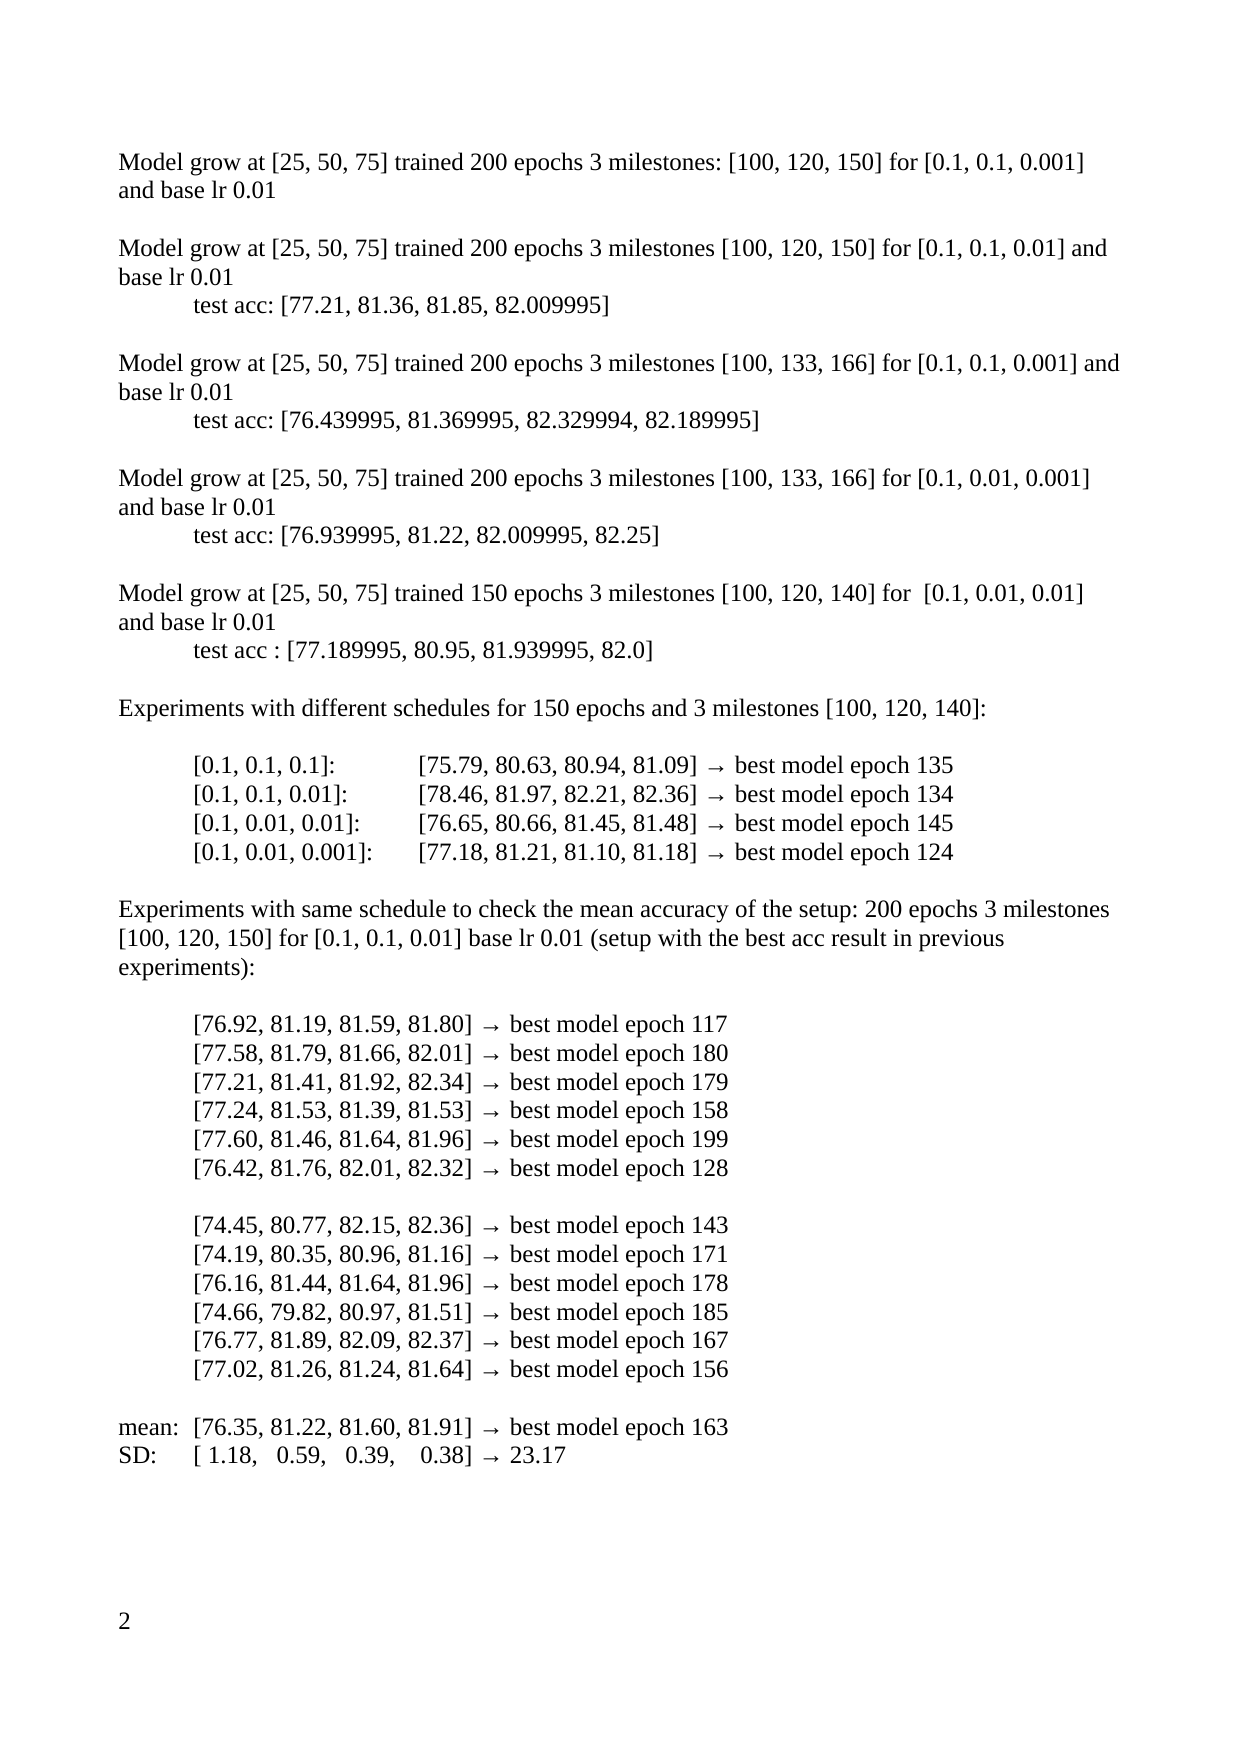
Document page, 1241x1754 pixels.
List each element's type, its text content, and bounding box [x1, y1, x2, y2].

text [74.19, 80.35, 80.96, 81.16] → best model epoch 171 [118, 1239, 1122, 1268]
text Model grow at [25, 50, 75] trained 150 epochs 3 milestones [100, 120, 140] for [0.1, 0.01, 0.01] and base lr 0.01 [118, 578, 1122, 636]
text Experiments with same schedule to check the mean accuracy of the setup: 200 epochs 3 milestones [100, 120, 150] for [0.1, 0.1, 0.01] base lr 0.01 (setup with the best acc result in previous experiments): [118, 894, 1122, 981]
text [0.1, 0.01, 0.01]: [76.65, 80.66, 81.45, 81.48] → best model epoch 145 [118, 808, 1122, 837]
text test acc: [76.439995, 81.369995, 82.329994, 82.189995] [118, 406, 1122, 434]
text test acc: [77.21, 81.36, 81.85, 82.009995] [118, 291, 1122, 319]
text [0.1, 0.1, 0.01]: [78.46, 81.97, 82.21, 82.36] → best model epoch 134 [118, 779, 1122, 808]
text [0.1, 0.1, 0.1]: [75.79, 80.63, 80.94, 81.09] → best model epoch 135 [118, 751, 1122, 779]
text Experiments with different schedules for 150 epochs and 3 milestones [100, 120, 140]: [118, 693, 1122, 722]
text [77.24, 81.53, 81.39, 81.53] → best model epoch 158 [118, 1096, 1122, 1124]
text [77.02, 81.26, 81.24, 81.64] → best model epoch 156 [118, 1354, 1122, 1383]
text [74.66, 79.82, 80.97, 81.51] → best model epoch 185 [118, 1297, 1122, 1326]
text Model grow at [25, 50, 75] trained 200 epochs 3 milestones [100, 133, 166] for [0.1, 0.1, 0.001] and base lr 0.01 [118, 348, 1122, 406]
text mean: [76.35, 81.22, 81.60, 81.91] → best model epoch 163 [118, 1412, 1122, 1441]
text [76.42, 81.76, 82.01, 82.32] → best model epoch 128 [118, 1153, 1122, 1182]
text test acc : [77.189995, 80.95, 81.939995, 82.0] [118, 636, 1122, 664]
text test acc: [76.939995, 81.22, 82.009995, 82.25] [118, 521, 1122, 549]
text Model grow at [25, 50, 75] trained 200 epochs 3 milestones: [100, 120, 150] for [0.1, 0.1, 0.001] and base lr 0.01 [118, 147, 1122, 204]
text SD: [ 1.18, 0.59, 0.39, 0.38] → 23.17 [118, 1441, 1122, 1469]
text [76.92, 81.19, 81.59, 81.80] → best model epoch 117 [118, 1009, 1122, 1038]
text [0.1, 0.01, 0.001]: [77.18, 81.21, 81.10, 81.18] → best model epoch 124 [118, 837, 1122, 866]
text [76.16, 81.44, 81.64, 81.96] → best model epoch 178 [118, 1268, 1122, 1297]
text [77.21, 81.41, 81.92, 82.34] → best model epoch 179 [118, 1067, 1122, 1096]
text [77.58, 81.79, 81.66, 82.01] → best model epoch 180 [118, 1038, 1122, 1067]
text [76.77, 81.89, 82.09, 82.37] → best model epoch 167 [118, 1326, 1122, 1354]
text Model grow at [25, 50, 75] trained 200 epochs 3 milestones [100, 133, 166] for [0.1, 0.01, 0.001] and base lr 0.01 [118, 463, 1122, 521]
text [74.45, 80.77, 82.15, 82.36] → best model epoch 143 [118, 1211, 1122, 1239]
text Model grow at [25, 50, 75] trained 200 epochs 3 milestones [100, 120, 150] for [0.1, 0.1, 0.01] and base lr 0.01 [118, 233, 1122, 291]
text [77.60, 81.46, 81.64, 81.96] → best model epoch 199 [118, 1124, 1122, 1153]
